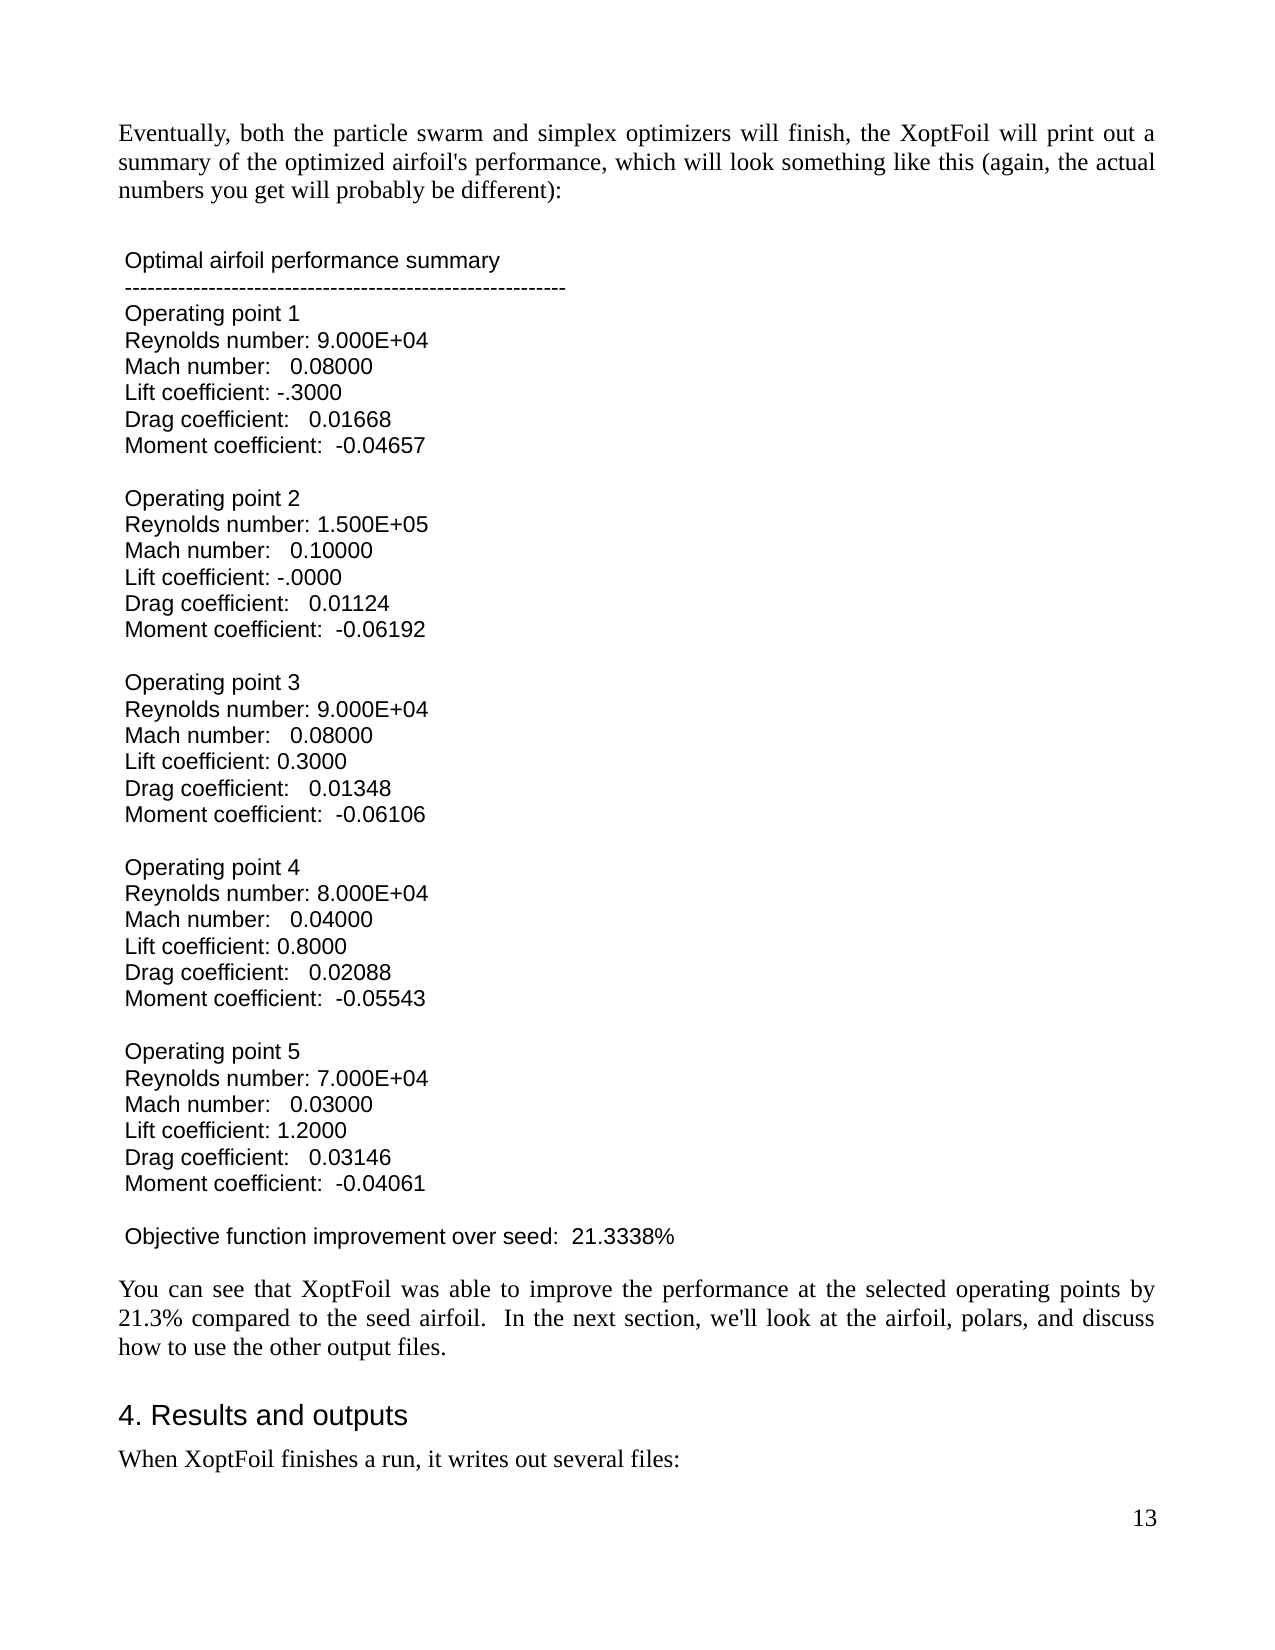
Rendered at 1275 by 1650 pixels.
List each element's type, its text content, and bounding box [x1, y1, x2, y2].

text Lift coefficient: -.0000 [118, 564, 1157, 590]
text Mach number: 0.03000 [118, 1091, 1157, 1117]
text Objective function improvement over seed: 21.3338% [118, 1223, 1157, 1249]
text Operating point 4 [118, 854, 1157, 880]
text Drag coefficient: 0.01668 [118, 406, 1157, 432]
text Operating point 3 [118, 669, 1157, 696]
text Mach number: 0.10000 [118, 537, 1157, 564]
text Operating point 1 [118, 300, 1157, 327]
text ---------------------------------------------------------- [118, 274, 1157, 300]
text Reynolds number: 1.500E+05 [118, 511, 1157, 537]
text Reynolds number: 8.000E+04 [118, 880, 1157, 906]
text Lift coefficient: 1.2000 [118, 1117, 1157, 1143]
text Moment coefficient: -0.04061 [118, 1170, 1157, 1196]
text Drag coefficient: 0.02088 [118, 959, 1157, 985]
text You can see that XoptFoil was able to improve the performance at the selected operating points by 21.3% compared to the seed airfoil. In the next section, we'll look at the airfoil, polars, and discuss how to use the other output files. [118, 1274, 1157, 1361]
text Moment coefficient: -0.05543 [118, 985, 1157, 1012]
text When XoptFoil finishes a run, it writes out several files: [118, 1444, 1157, 1472]
text Operating point 5 [118, 1038, 1157, 1064]
text Eventually, both the particle swarm and simplex optimizers will finish, the XoptFoil will print out a summary of the optimized airfoil's performance, which will look something like this (again, the actual numbers you get will probably be different): [118, 118, 1157, 204]
text Optimal airfoil performance summary [118, 245, 1157, 274]
text Reynolds number: 9.000E+04 [118, 327, 1157, 353]
text Reynolds number: 9.000E+04 [118, 696, 1157, 722]
text Mach number: 0.08000 [118, 353, 1157, 379]
text Drag coefficient: 0.01348 [118, 774, 1157, 801]
text Moment coefficient: -0.06192 [118, 616, 1157, 643]
text Mach number: 0.04000 [118, 906, 1157, 933]
text Lift coefficient: 0.8000 [118, 933, 1157, 959]
subtitle 4. Results and outputs [118, 1398, 1157, 1431]
text Drag coefficient: 0.03146 [118, 1143, 1157, 1170]
text Lift coefficient: 0.3000 [118, 748, 1157, 774]
text Reynolds number: 7.000E+04 [118, 1064, 1157, 1091]
text Drag coefficient: 0.01124 [118, 590, 1157, 616]
text Lift coefficient: -.3000 [118, 379, 1157, 406]
text Mach number: 0.08000 [118, 722, 1157, 748]
text Moment coefficient: -0.04657 [118, 432, 1157, 458]
text Moment coefficient: -0.06106 [118, 801, 1157, 827]
text Operating point 2 [118, 485, 1157, 511]
